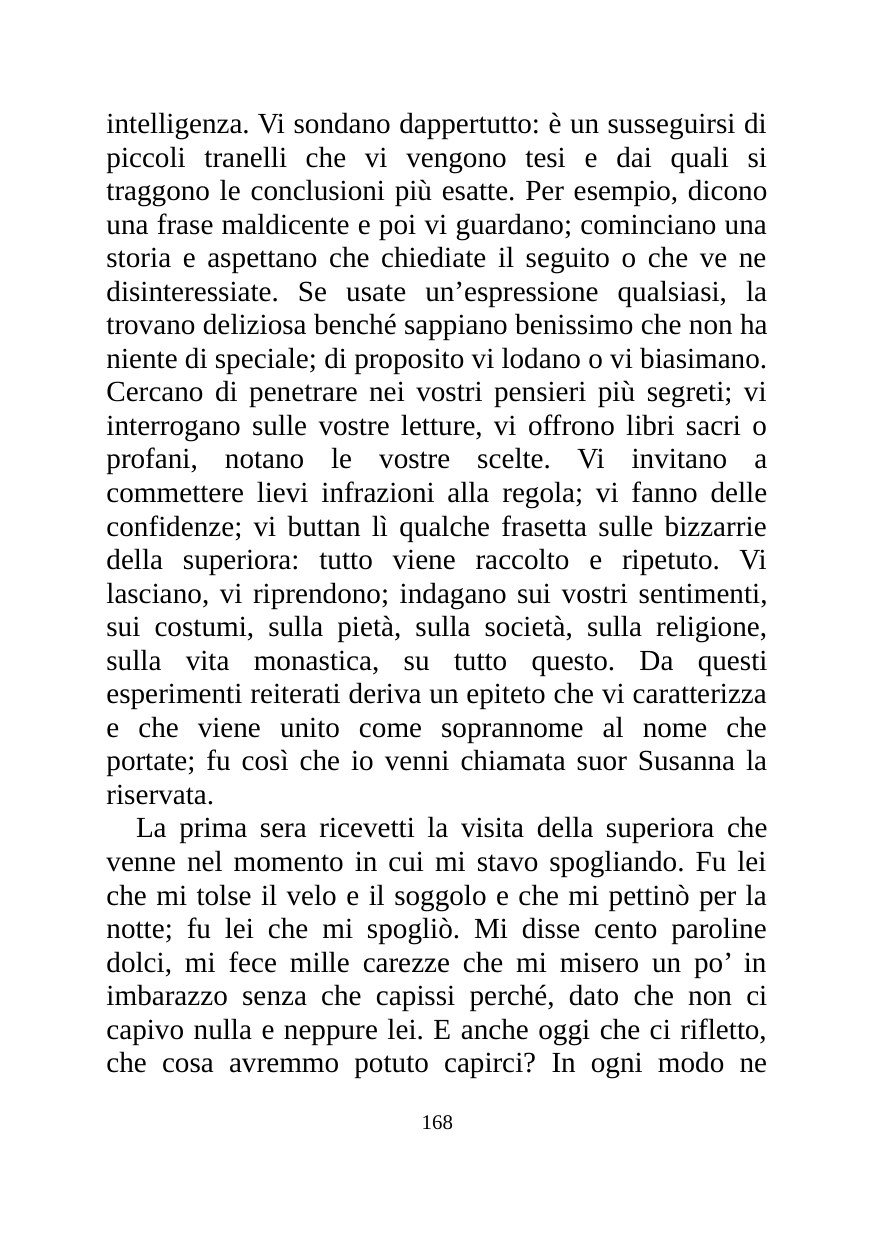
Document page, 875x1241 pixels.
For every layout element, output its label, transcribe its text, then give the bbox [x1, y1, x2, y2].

text La prima sera ricevetti la visita della superiora che venne nel momento in cui mi stavo spogliando. Fu lei che mi tolse il velo e il soggolo e che mi pettinò per la notte; fu lei che mi spogliò. Mi disse cento paroline dolci, mi fece mille carezze che mi misero un po’ in imbarazzo senza che capissi perché, dato che non ci capivo nulla e neppure lei. E anche oggi che ci rifletto, che cosa avremmo potuto capirci? In ogni modo ne [106, 811, 768, 1079]
text intelligenza. Vi sondano dappertutto: è un susseguirsi di piccoli tranelli che vi vengono tesi e dai quali si traggono le conclusioni più esatte. Per esempio, dicono una frase maldicente e poi vi guardano; cominciano una storia e aspettano che chiediate il seguito o che ve ne disinteressiate. Se usate un’espressione qualsiasi, la trovano deliziosa benché sappiano benissimo che non ha niente di speciale; di proposito vi lodano o vi biasimano. Cercano di penetrare nei vostri pensieri più segreti; vi interrogano sulle vostre letture, vi offrono libri sacri o profani, notano le vostre scelte. Vi invitano a commettere lievi infrazioni alla regola; vi fanno delle confidenze; vi buttan lì qualche frasetta sulle bizzarrie della superiora: tutto viene raccolto e ripetuto. Vi lasciano, vi riprendono; indagano sui vostri sentimenti, sui costumi, sulla pietà, sulla società, sulla religione, sulla vita monastica, su tutto questo. Da questi esperimenti reiterati deriva un epiteto che vi caratterizza e che viene unito come soprannome al nome che portate; fu così che io venni chiamata suor Susanna la riservata. [106, 106, 768, 811]
